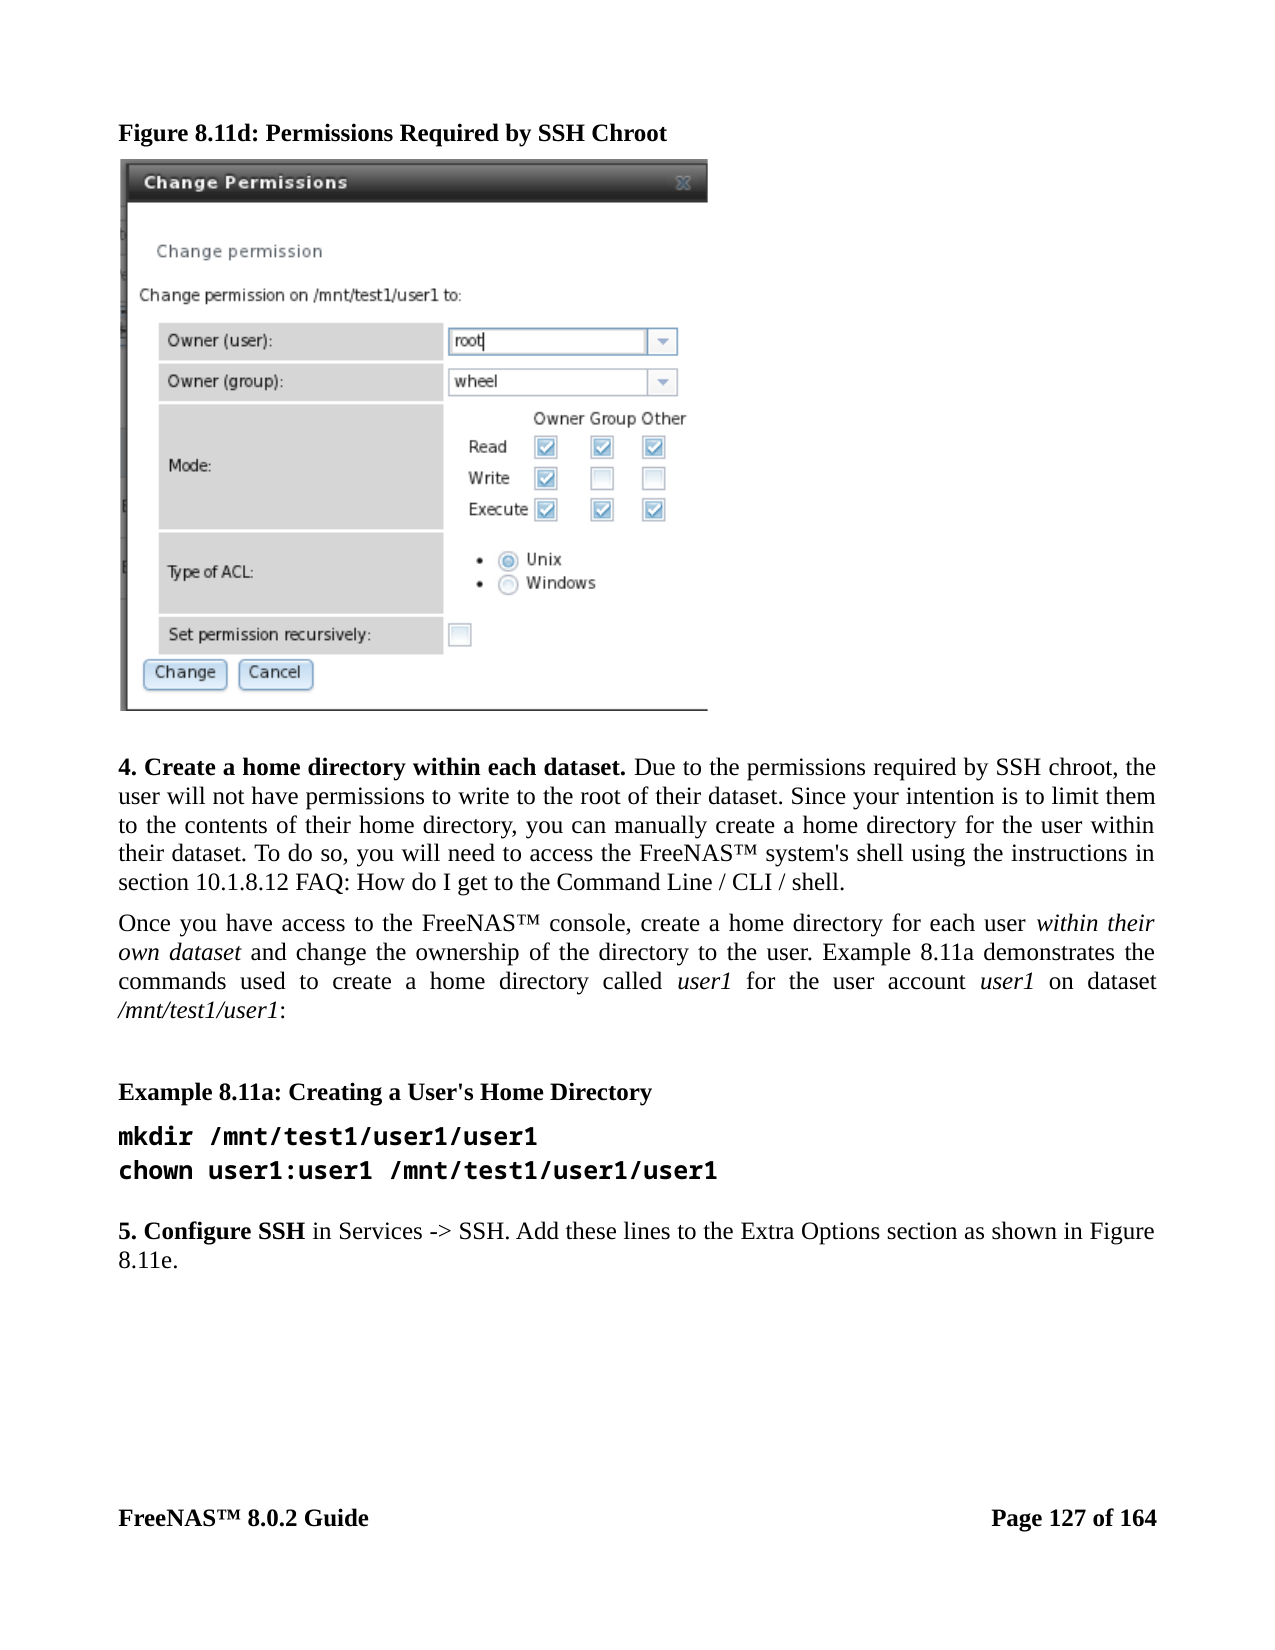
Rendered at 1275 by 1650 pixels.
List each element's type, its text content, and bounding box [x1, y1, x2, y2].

text chown user1:user1 /mnt/test1/user1/user1 [118, 1152, 1157, 1187]
text Example 8.11a: Creating a User's Home Directory [118, 1077, 1157, 1106]
text mkdir /mnt/test1/user1/user1 [118, 1118, 1157, 1152]
text Once you have access to the FreeNAS™ console, create a home directory for each user within their own dataset and change the ownership of the directory to the user. Example 8.11a demonstrates the commands used to create a home directory called user1 for the user account user1 on dataset /mnt/test1/user1: [118, 908, 1157, 1023]
picture [120, 159, 708, 711]
text Figure 8.11d: Permissions Required by SSH Chroot [118, 118, 1157, 147]
text 4. Create a home directory within each dataset. Due to the permissions required by SSH chroot, the user will not have permissions to write to the root of their dataset. Since your intention is to limit them to the contents of their home directory, you can manually create a home directory for the user within their dataset. To do so, you will need to access the FreeNAS™ system's shell using the instructions in section 10.1.8.12 FAQ: How do I get to the Command Line / CLI / shell. [118, 752, 1157, 896]
text 5. Configure SSH in Services -> SSH. Add these lines to the Extra Options section as shown in Figure 8.11e. [118, 1216, 1157, 1273]
